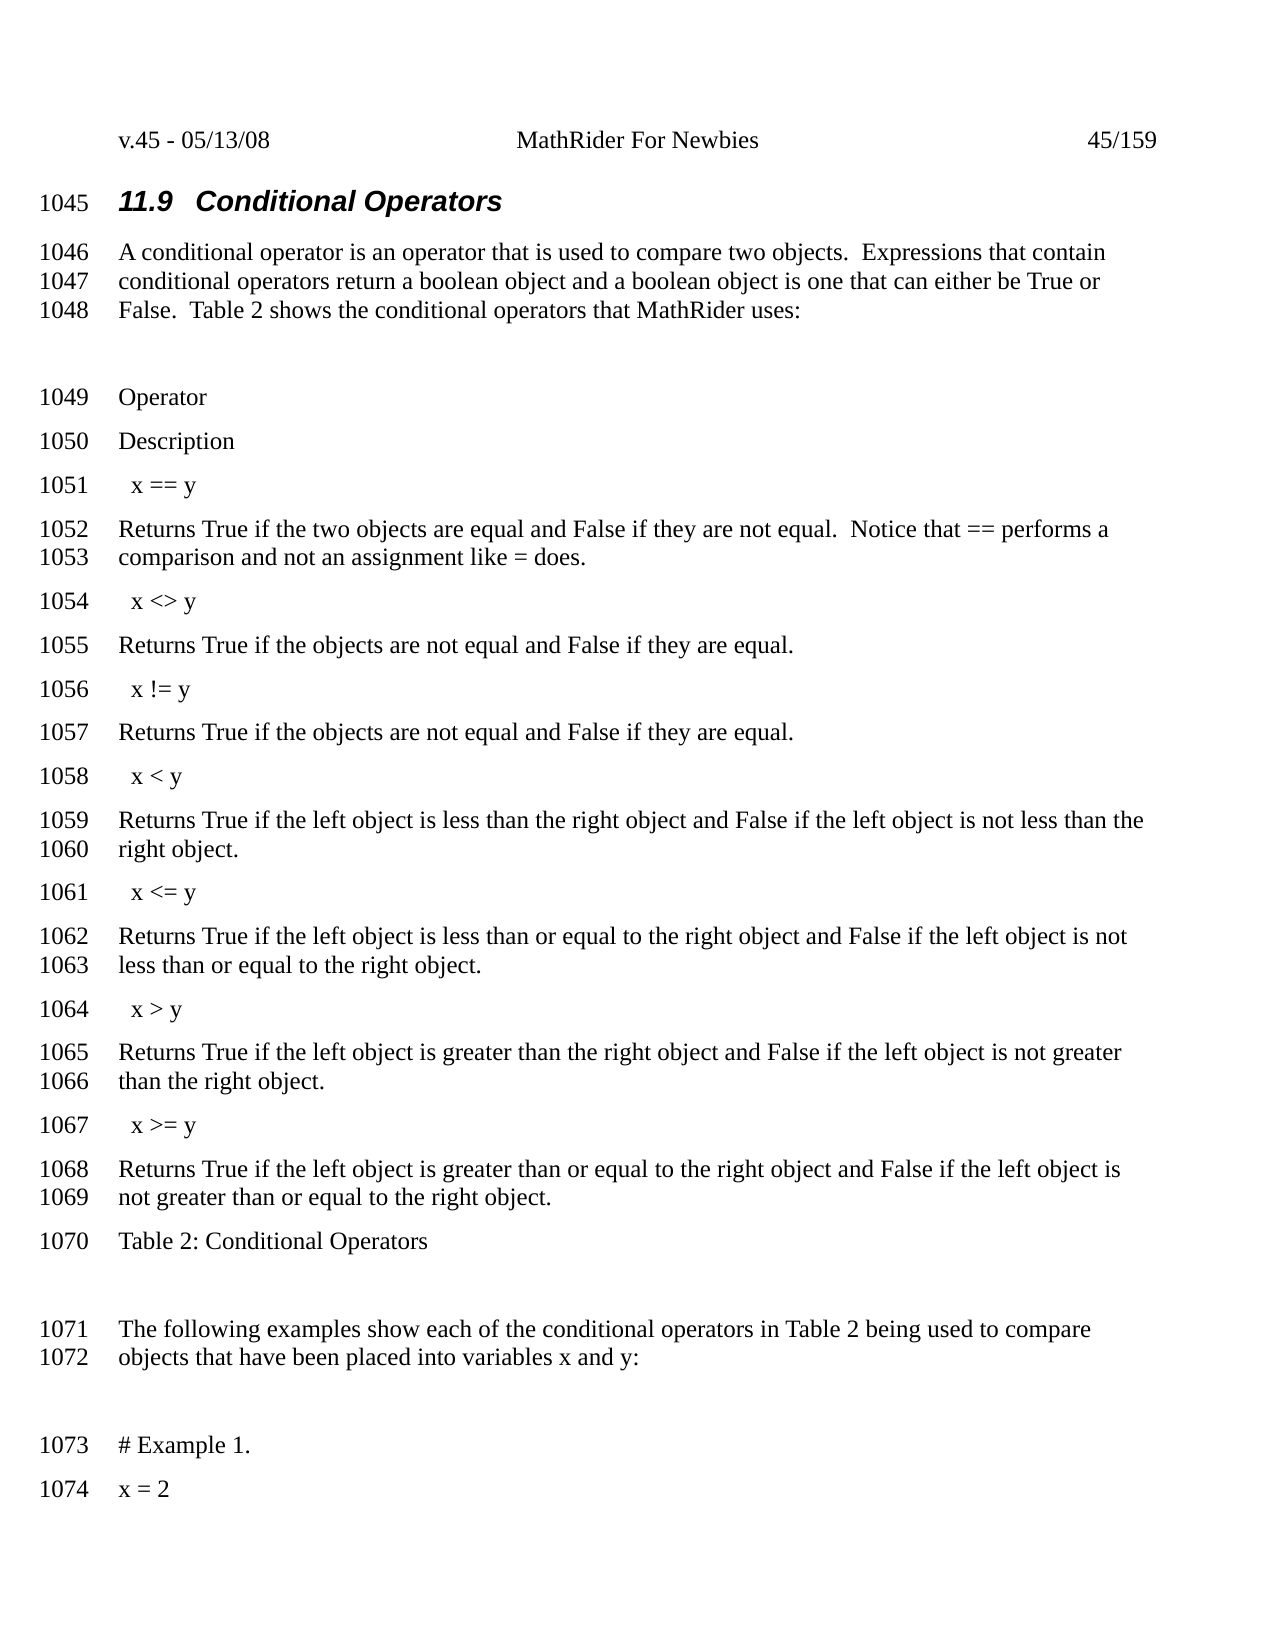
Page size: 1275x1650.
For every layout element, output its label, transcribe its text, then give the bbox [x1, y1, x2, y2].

text x != y [118, 674, 1157, 702]
text Returns True if the objects are not equal and False if they are equal. [118, 630, 1157, 659]
text Returns True if the objects are not equal and False if they are equal. [118, 717, 1157, 746]
text x < y [118, 761, 1157, 790]
text x > y [118, 994, 1157, 1022]
subtitle Conditional Operators [118, 184, 1157, 217]
text x >= y [118, 1110, 1157, 1139]
text x <> y [118, 586, 1157, 615]
text Operator [118, 382, 1157, 411]
text Returns True if the left object is greater than the right object and False if the left object is not greater than the right object. [118, 1037, 1157, 1095]
text x <= y [118, 877, 1157, 906]
text A conditional operator is an operator that is used to compare two objects. Expressions that contain conditional operators return a boolean object and a boolean object is one that can either be True or False. Table 2 shows the conditional operators that MathRider uses: [118, 237, 1157, 324]
text The following examples show each of the conditional operators in Table 2 being used to compare objects that have been placed into variables x and y: [118, 1314, 1157, 1371]
text Returns True if the left object is greater than or equal to the right object and False if the left object is not greater than or equal to the right object. [118, 1154, 1157, 1211]
text Table 2: Conditional Operators [118, 1226, 1157, 1255]
text Description [118, 426, 1157, 455]
text Returns True if the left object is less than the right object and False if the left object is not less than the right object. [118, 805, 1157, 862]
text # Example 1. [118, 1430, 1157, 1459]
text Returns True if the two objects are equal and False if they are not equal. Notice that == performs a comparison and not an assignment like = does. [118, 514, 1157, 571]
text x == y [118, 470, 1157, 499]
text Returns True if the left object is less than or equal to the right object and False if the left object is not less than or equal to the right object. [118, 921, 1157, 979]
text x = 2 [118, 1474, 1157, 1502]
